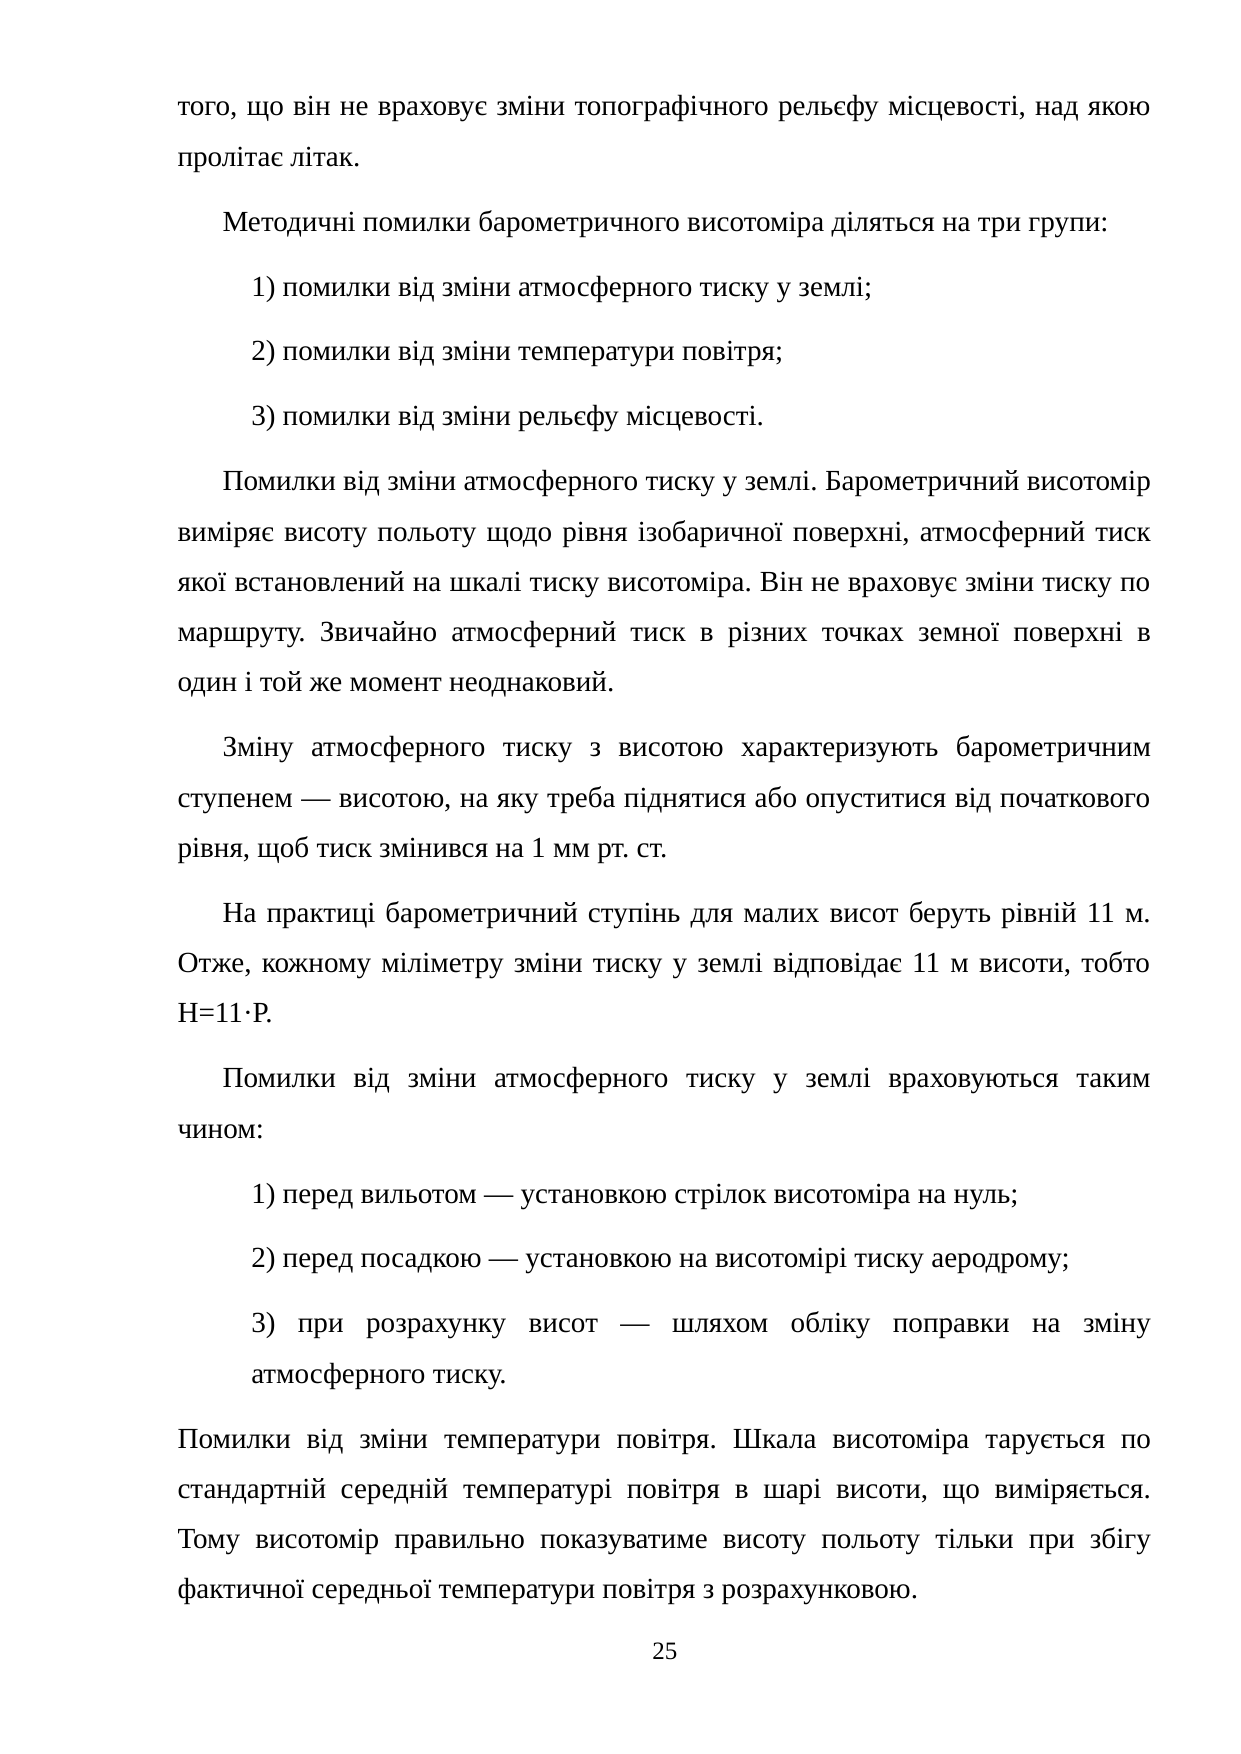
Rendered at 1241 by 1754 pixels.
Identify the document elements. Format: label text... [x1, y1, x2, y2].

text 1) помилки від зміни атмосферного тиску у землі; [251, 269, 1152, 302]
text 2) перед посадкою — установкою на висотомірі тиску аеродрому; [251, 1241, 1152, 1274]
text Зміну атмосферного тиску з висотою характеризують барометричним ступенем — висотою, на яку треба піднятися або опуститися від початкового рівня, щоб тиск змінився на 1 мм рт. ст. [177, 729, 1152, 864]
text Помилки від зміни атмосферного тиску у землі враховуються таким чином: [177, 1061, 1152, 1144]
text Помилки від зміни атмосферного тиску у землі. Барометричний висотомір виміряє висоту польоту щодо рівня ізобаричної поверхні, атмосферний тиск якої встановлений на шкалі тиску висотоміра. Він не враховує зміни тиску по маршруту. Звичайно атмосферний тиск в різних точках земної поверхні в один і той же момент неоднаковий. [177, 463, 1152, 698]
text 3) при розрахунку висот — шляхом обліку поправки на зміну атмосферного тиску. [251, 1306, 1152, 1389]
text 2) помилки від зміни температури повітря; [251, 333, 1152, 367]
text 1) перед вильотом — установкою стрілок висотоміра на нуль; [251, 1176, 1152, 1209]
text Помилки від зміни температури повітря. Шкала висотоміра тарується по стандартній середній температурі повітря в шарі висоти, що виміряється. Тому висотомір правильно показуватиме висоту польоту тільки при збігу фактичної середньої температури повітря з розрахунковою. [177, 1421, 1152, 1605]
text 3) помилки від зміни рельєфу місцевості. [251, 398, 1152, 432]
text На практиці барометричний ступінь для малих висот беруть рівній 11 м. Отже, кожному міліметру зміни тиску у землі відповідає 11 м висоти, тобто Н=11·Р. [177, 895, 1152, 1029]
text Методичні помилки барометричного висотоміра діляться на три групи: [177, 204, 1152, 237]
text того, що він не враховує зміни топографічного рельєфу місцевості, над якою пролітає літак. [177, 88, 1152, 172]
